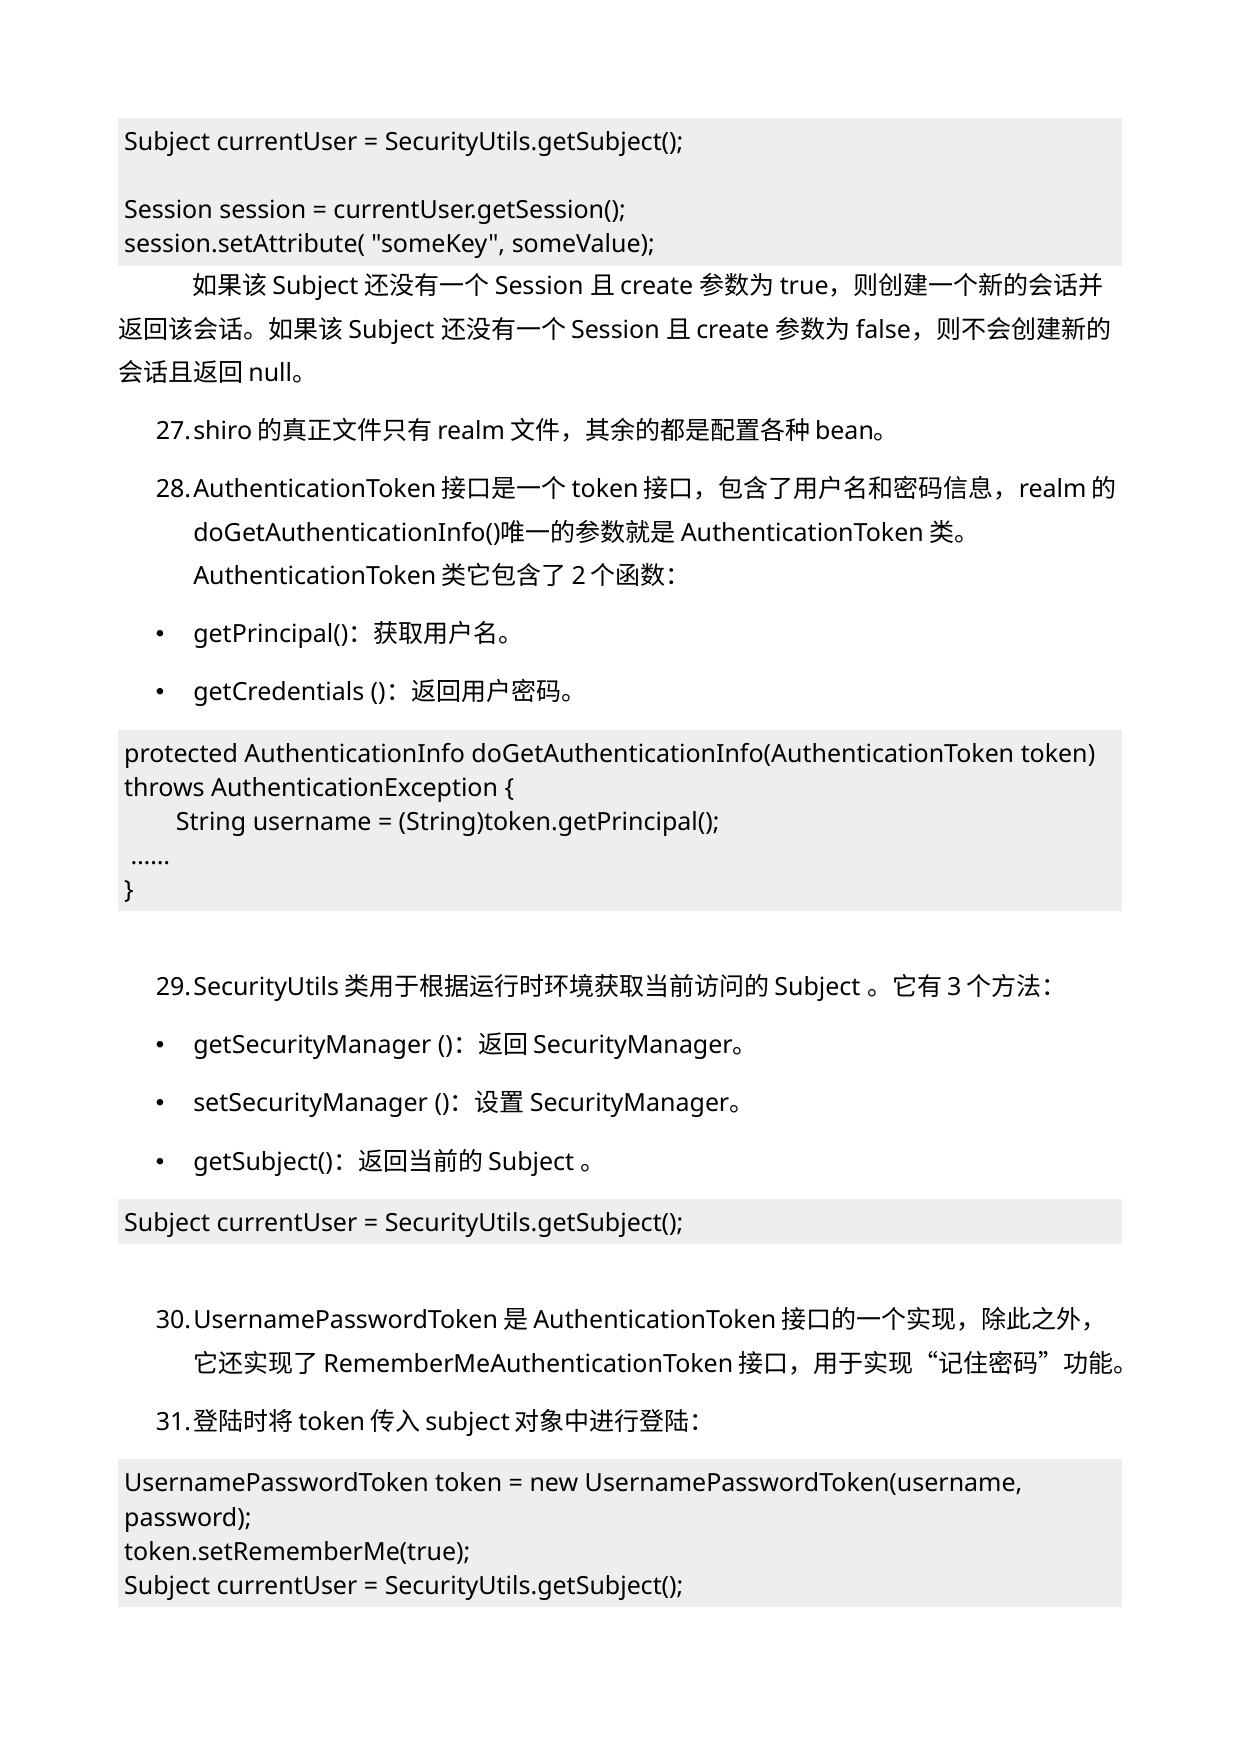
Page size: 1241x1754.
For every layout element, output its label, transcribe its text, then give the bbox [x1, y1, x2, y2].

list getSecurityManager ()：返回SecurityManager。 [156, 1025, 1122, 1061]
list getSubject()：返回当前的Subject 。 [156, 1141, 1122, 1177]
list setSecurityManager ()：设置SecurityManager。 [156, 1083, 1122, 1119]
text 如果该Subject 还没有一个Session 且create 参数为true，则创建一个新的会话并返回该会话。如果该Subject 还没有一个Session 且create 参数为false，则不会创建新的会话且返回null。 [118, 266, 1122, 389]
list AuthenticationToken接口是一个token接口，包含了用户名和密码信息，realm的doGetAuthenticationInfo()唯一的参数就是AuthenticationToken类。AuthenticationToken类它包含了2个函数： [156, 469, 1122, 592]
table_header Subject currentUser = SecurityUtils.getSubject(); [118, 1199, 1122, 1244]
list shiro的真正文件只有realm文件，其余的都是配置各种bean。 [156, 411, 1122, 447]
table_header protected AuthenticationInfo doGetAuthenticationInfo(AuthenticationToken token) throws AuthenticationException { String username = (String)token.getPrincipal(); …… } [118, 730, 1122, 911]
table_header Subject currentUser = SecurityUtils.getSubject(); Session session = currentUser.getSession(); session.setAttribute( "someKey", someValue); [118, 118, 1122, 266]
list getCredentials ()：返回用户密码。 [156, 672, 1122, 708]
list SecurityUtils类用于根据运行时环境获取当前访问的Subject 。它有3个方法： [156, 967, 1122, 1003]
list UsernamePasswordToken是AuthenticationToken接口的一个实现，除此之外，它还实现了RememberMeAuthenticationToken接口，用于实现“记住密码”功能。 [156, 1300, 1122, 1379]
table_header UsernamePasswordToken token = new UsernamePasswordToken(username, password); token.setRememberMe(true); Subject currentUser = SecurityUtils.getSubject(); [118, 1459, 1122, 1607]
list getPrincipal()：获取用户名。 [156, 614, 1122, 650]
list 登陆时将token传入subject对象中进行登陆： [156, 1401, 1122, 1438]
